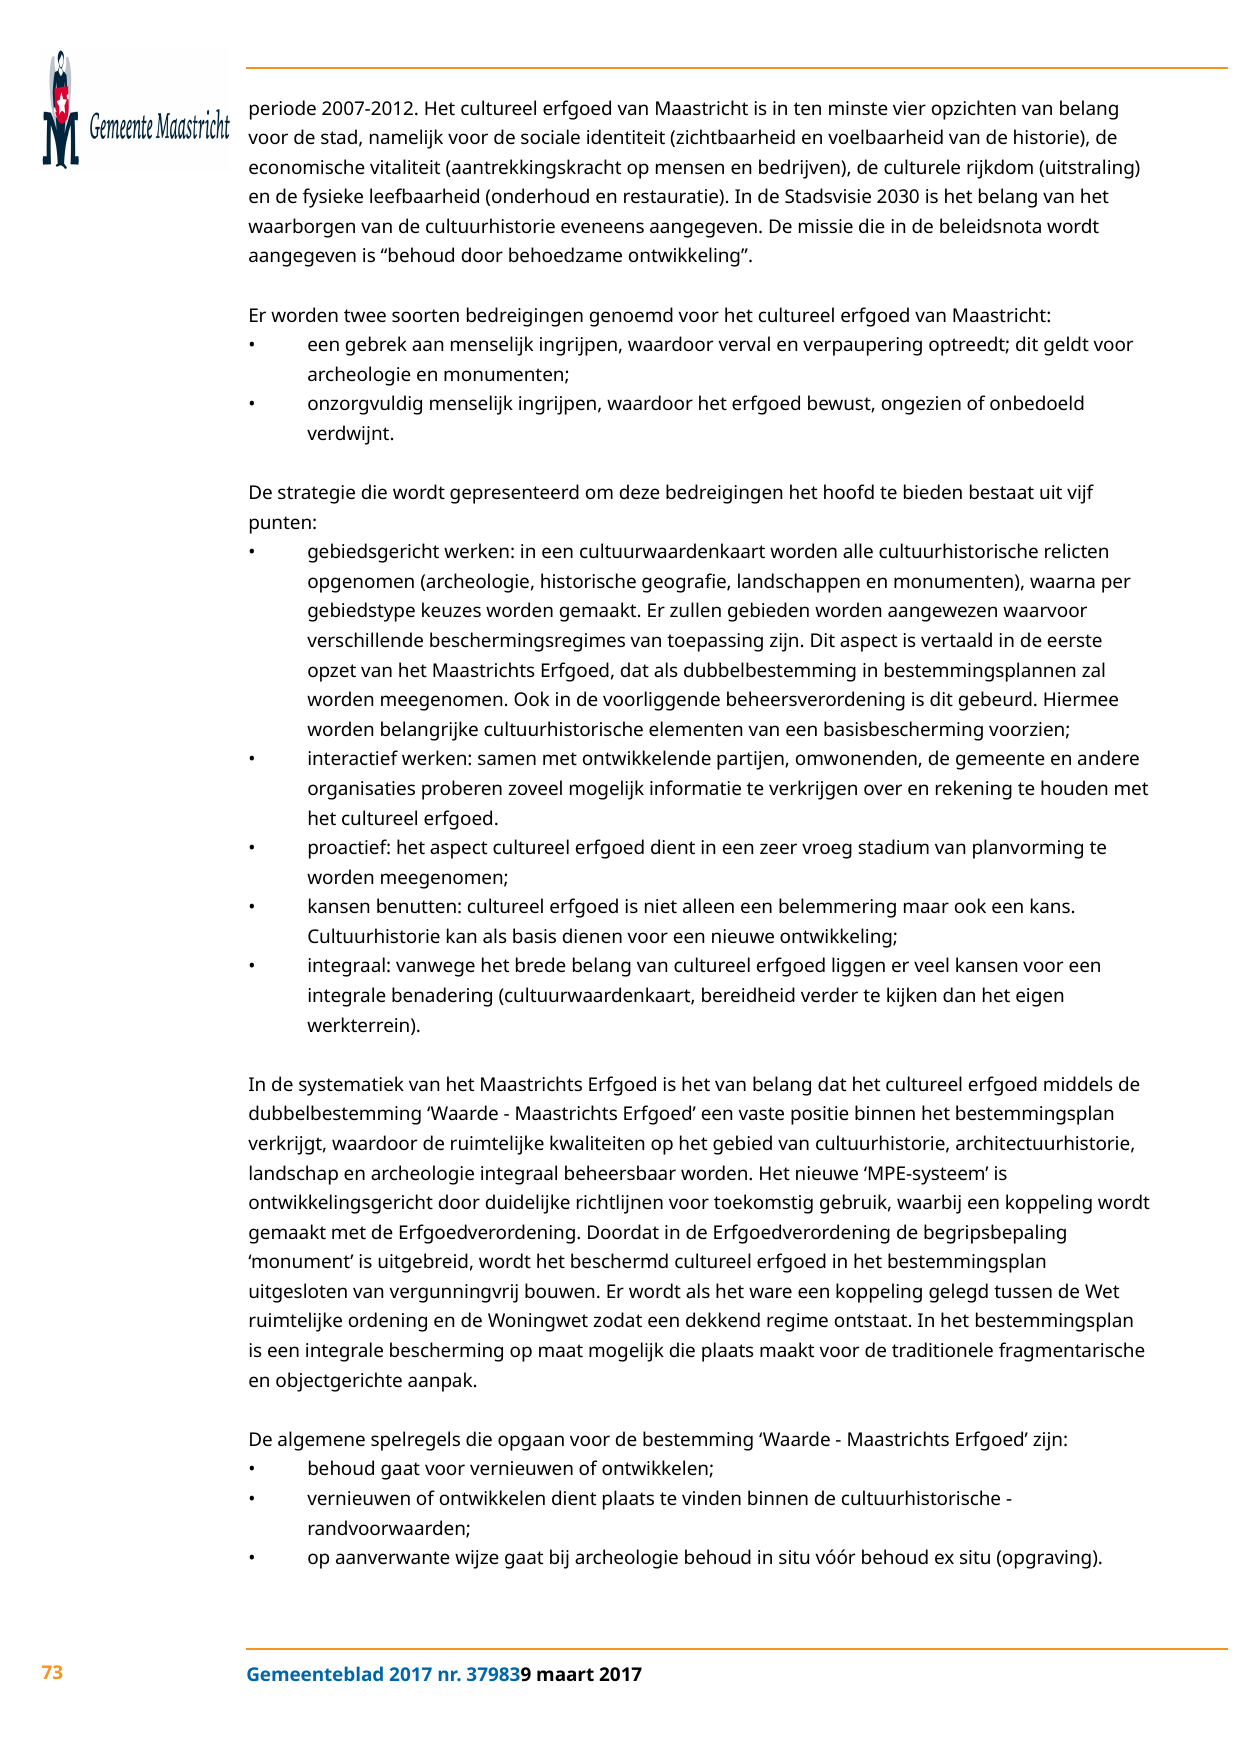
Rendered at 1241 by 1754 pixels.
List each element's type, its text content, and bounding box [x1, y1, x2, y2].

list behoud gaat voor vernieuwen of ontwikkelen; [248, 1456, 1152, 1481]
list gebiedsgericht werken: in een cultuurwaardenkaart worden alle cultuurhistorische relicten opgenomen (archeologie, historische geografie, landschappen en monumenten), waarna per gebiedstype keuzes worden gemaakt. Er zullen gebieden worden aangewezen waarvoor verschillende beschermingsregimes van toepassing zijn. Dit aspect is vertaald in de eerste opzet van het Maastrichts Erfgoed, dat als dubbelbestemming in bestemmingsplannen zal worden meegenomen. Ook in de voorliggende beheersverordening is dit gebeurd. Hiermee worden belangrijke cultuurhistorische elementen van een basisbescherming voorzien; [248, 538, 1152, 742]
list onzorgvuldig menselijk ingrijpen, waardoor het erfgoed bewust, ongezien of onbedoeld verdwijnt. [248, 391, 1152, 446]
list integraal: vanwege het brede belang van cultureel erfgoed liggen er veel kansen voor een integrale benadering (cultuurwaardenkaart, bereidheid verder te kijken dan het eigen werkterrein). [248, 953, 1152, 1038]
text De algemene spelregels die opgaan voor de bestemming ‘Waarde - Maastrichts Erfgoed’ zijn: [248, 1426, 1152, 1452]
text periode 2007-2012. Het cultureel erfgoed van Maastricht is in ten minste vier opzichten van belang voor de stad, namelijk voor de sociale identiteit (zichtbaarheid en voelbaarheid van de historie), de economische vitaliteit (aantrekkingskracht op mensen en bedrijven), de culturele rijkdom (uitstraling) en de fysieke leefbaarheid (onderhoud en restauratie). In de Stadsvisie 2030 is het belang van het waarborgen van de cultuurhistorie eveneens aangegeven. De missie die in de beleidsnota wordt aangegeven is “behoud door behoedzame ontwikkeling”. [248, 95, 1152, 268]
list interactief werken: samen met ontwikkelende partijen, omwonenden, de gemeente en andere organisaties proberen zoveel mogelijk informatie te verkrijgen over en rekening te houden met het cultureel erfgoed. [248, 746, 1152, 831]
text In de systematiek van het Maastrichts Erfgoed is het van belang dat het cultureel erfgoed middels de dubbelbestemming ‘Waarde - Maastrichts Erfgoed’ een vaste positie binnen het bestemmingsplan verkrijgt, waardoor de ruimtelijke kwaliteiten op het gebied van cultuurhistorie, architectuurhistorie, landschap en archeologie integraal beheersbaar worden. Het nieuwe ‘MPE-systeem’ is ontwikkelingsgericht door duidelijke richtlijnen voor toekomstig gebruik, waarbij een koppeling wordt gemaakt met de Erfgoedverordening. Doordat in de Erfgoedverordening de begripsbepaling ‘monument’ is uitgebreid, wordt het beschermd cultureel erfgoed in het bestemmingsplan uitgesloten van vergunningvrij bouwen. Er wordt als het ware een koppeling gelegd tussen de Wet ruimtelijke ordening en de Woningwet zodat een dekkend regime ontstaat. In het bestemmingsplan is een integrale bescherming op maat mogelijk die plaats maakt voor de traditionele fragmentarische en objectgerichte aanpak. [248, 1071, 1152, 1393]
text De strategie die wordt gepresenteerd om deze bedreigingen het hoofd te bieden bestaat uit vijf punten: [248, 479, 1152, 535]
list proactief: het aspect cultureel erfgoed dient in een zeer vroeg stadium van planvorming te worden meegenomen; [248, 834, 1152, 890]
picture [41, 47, 231, 172]
list een gebrek aan menselijk ingrijpen, waardoor verval en verpaupering optreedt; dit geldt voor archeologie en monumenten; [248, 331, 1152, 387]
list op aanverwante wijze gaat bij archeologie behoud in situ vóór behoud ex situ (opgraving). [248, 1544, 1152, 1570]
text Er worden twee soorten bedreigingen genoemd voor het cultureel erfgoed van Maastricht: [248, 302, 1152, 328]
list kansen benutten: cultureel erfgoed is niet alleen een belemmering maar ook een kans. Cultuurhistorie kan als basis dienen voor een nieuwe ontwikkeling; [248, 893, 1152, 949]
list vernieuwen of ontwikkelen dient plaats te vinden binnen de cultuurhistorische -randvoorwaarden; [248, 1485, 1152, 1541]
